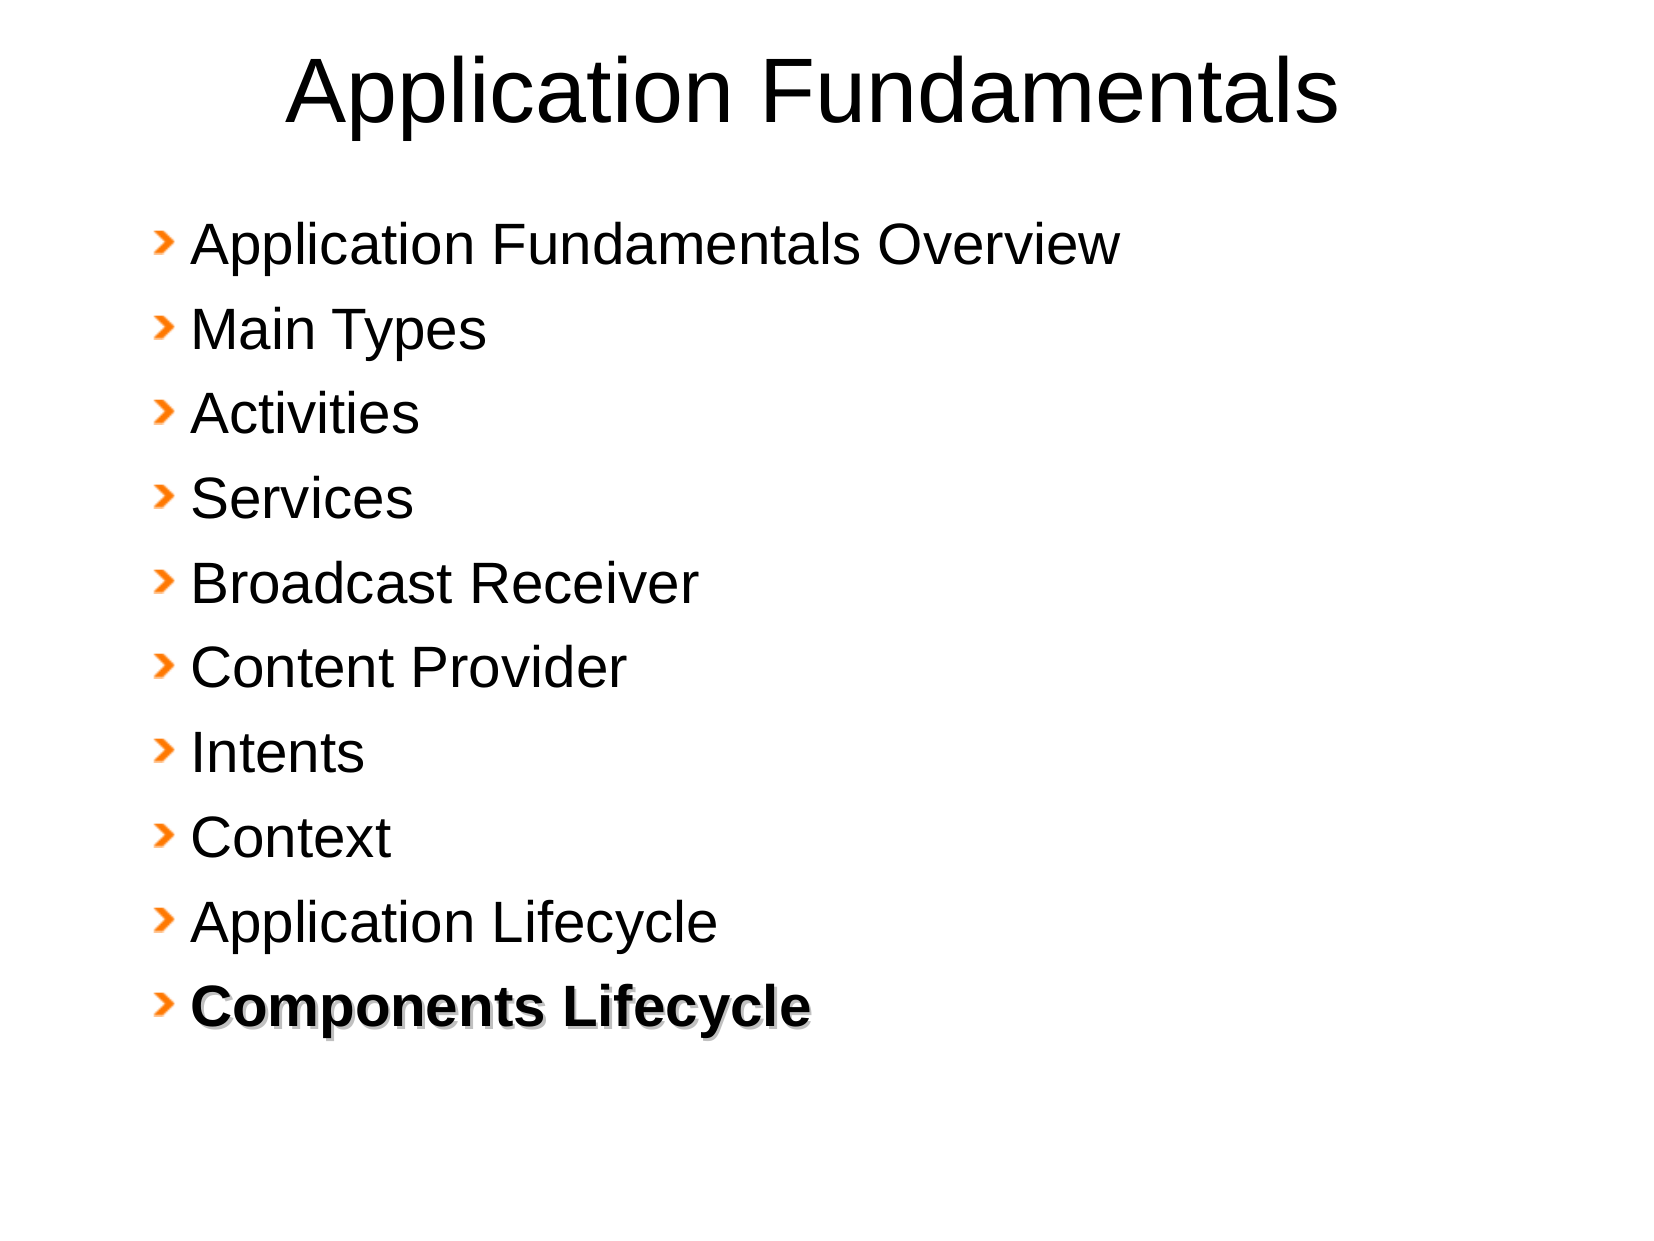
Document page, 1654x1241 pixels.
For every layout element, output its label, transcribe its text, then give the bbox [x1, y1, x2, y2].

list Application Fundamentals Overview Main Types Activities Services Broadcast Receiver Content Provider Intents Context Application Lifecycle Components Lifecycle [82, 206, 1571, 1144]
title Application Fundamentals [82, 16, 1571, 155]
